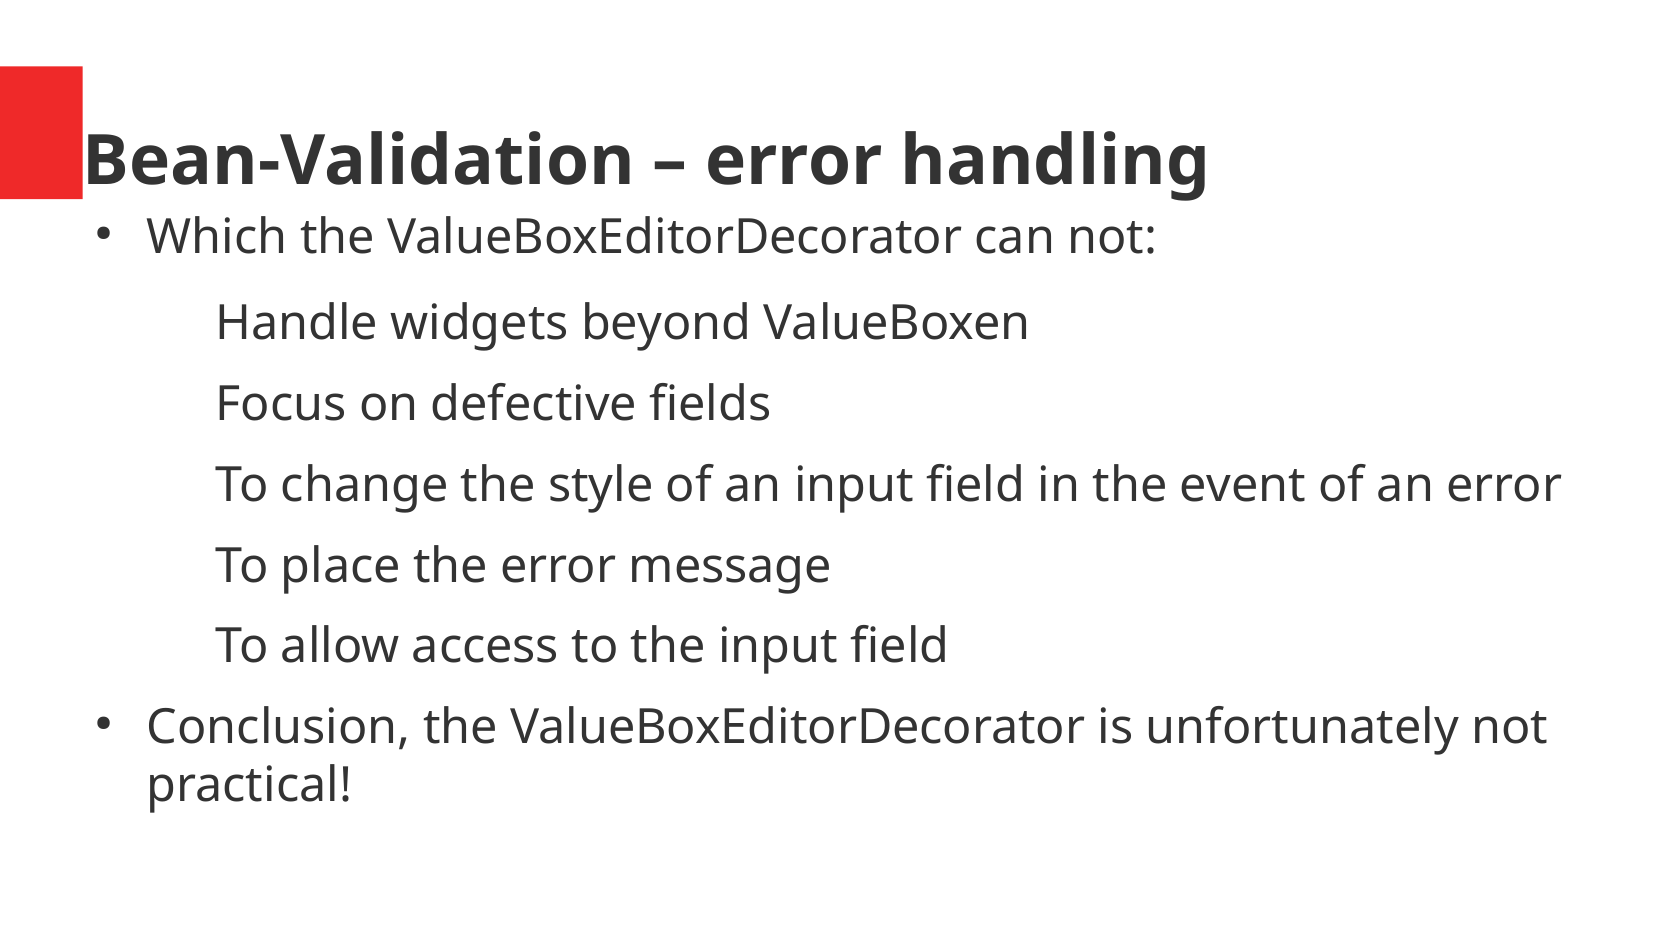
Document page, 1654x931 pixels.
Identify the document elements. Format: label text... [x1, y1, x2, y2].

list Which the ValueBoxEditorDecorator can not: Handle widgets beyond ValueBoxen Focus on defective fields To change the style of an input field in the event of an error To place the error message To allow access to the input field Conclusion, the ValueBoxEditorDecorator is unfortunately not practical! [78, 205, 1567, 827]
title Bean-Validation – error handling [82, 14, 1571, 216]
